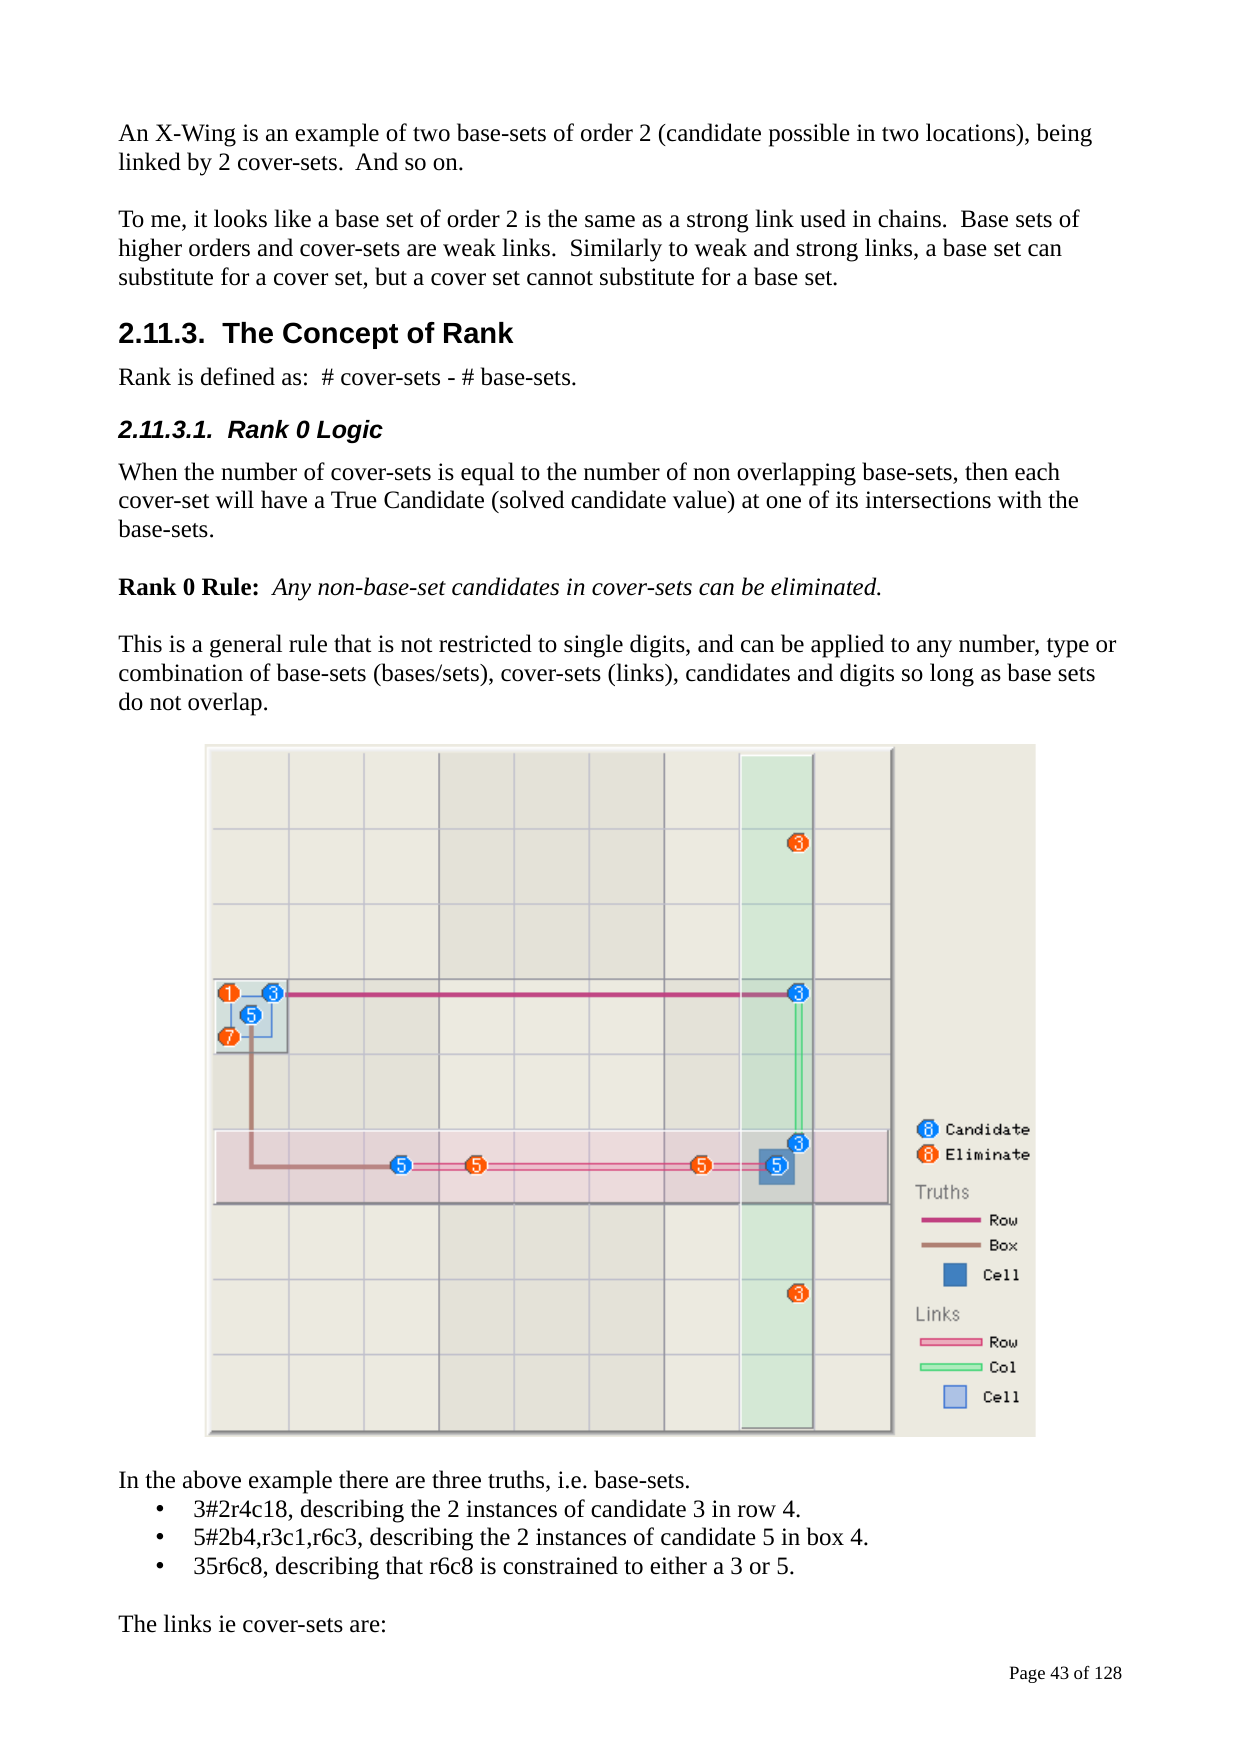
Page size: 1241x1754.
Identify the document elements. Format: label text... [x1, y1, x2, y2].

text Rank 0 Rule: Any non-base-set candidates in cover-sets can be eliminated. [118, 572, 1122, 600]
text When the number of cover-sets is equal to the number of non overlapping base-sets, then each cover-set will have a True Candidate (solved candidate value) at one of its intersections with the base-sets. [118, 457, 1122, 543]
list 5#2b4,r3c1,r6c3, describing the 2 instances of candidate 5 in box 4. [156, 1522, 1122, 1551]
list 3#2r4c18, describing the 2 instances of candidate 3 in row 4. [156, 1494, 1122, 1522]
text This is a general rule that is not restricted to single digits, and can be applied to any number, type or combination of base-sets (bases/sets), cover-sets (links), candidates and digits so long as base sets do not overlap. [118, 629, 1122, 715]
text The links ie cover-sets are: [118, 1609, 1122, 1637]
text To me, it looks like a base set of order 2 is the same as a strong link used in chains. Base sets of higher orders and cover-sets are weak links. Similarly to weak and strong links, a base set can substitute for a cover set, but a cover set cannot substitute for a base set. [118, 204, 1122, 291]
subtitle The Concept of Rank [118, 316, 1122, 349]
text An X-Wing is an example of two base-sets of order 2 (candidate possible in two locations), being linked by 2 cover-sets. And so on. [118, 118, 1122, 176]
text In the above example there are three truths, i.e. base-sets. [118, 1465, 1122, 1494]
list 35r6c8, describing that r6c8 is constrained to either a 3 or 5. [156, 1551, 1122, 1580]
text Rank is defined as: # cover-sets - # base-sets. [118, 362, 1122, 390]
subtitle Rank 0 Logic [118, 415, 1122, 444]
picture [204, 744, 1036, 1437]
